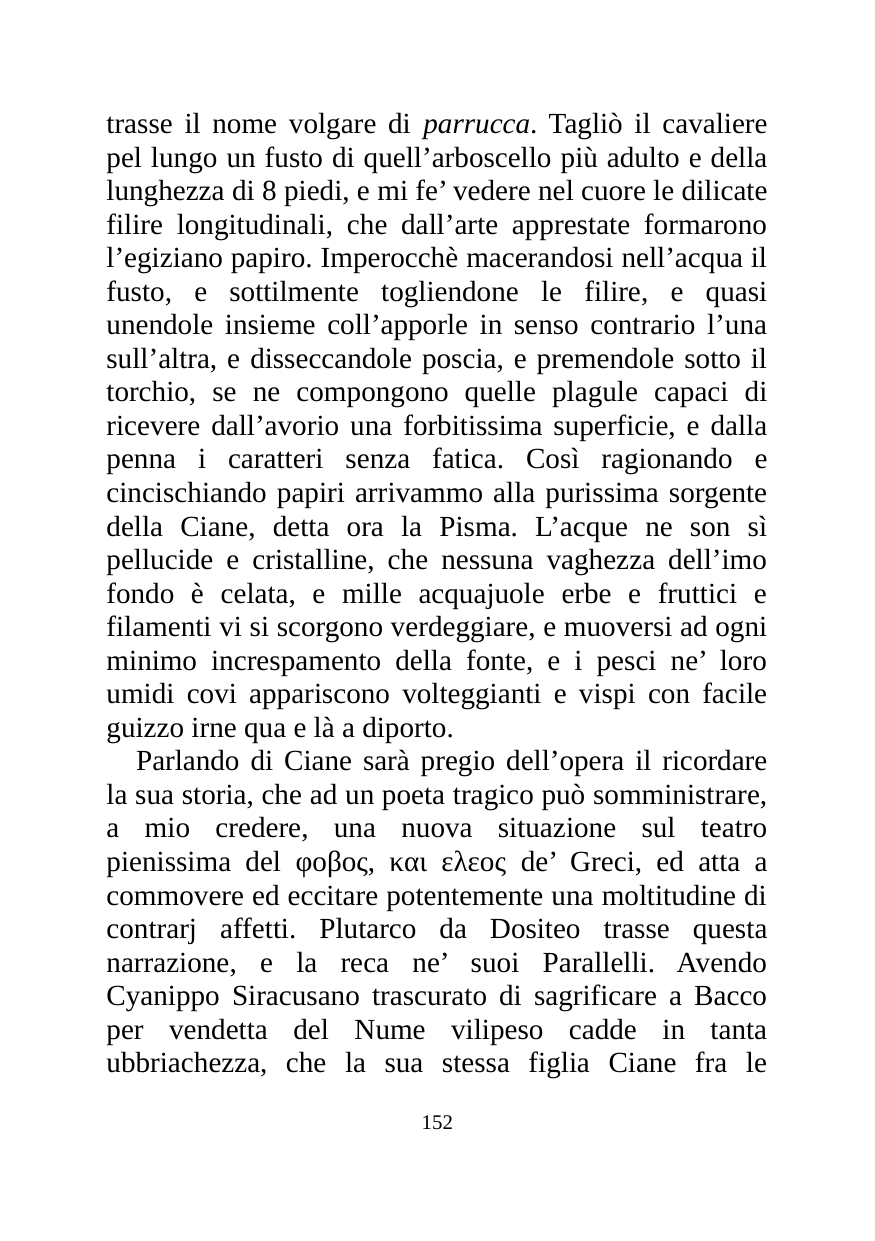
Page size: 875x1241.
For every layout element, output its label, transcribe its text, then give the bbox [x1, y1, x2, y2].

text trasse il nome volgare di parrucca. Tagliò il cavaliere pel lungo un fusto di quell’arboscello più adulto e della lunghezza di 8 piedi, e mi fe’ vedere nel cuore le dilicate filire longitudinali, che dall’arte apprestate formarono l’egiziano papiro. Imperocchè macerandosi nell’acqua il fusto, e sottilmente togliendone le filire, e quasi unendole insieme coll’apporle in senso contrario l’una sull’altra, e disseccandole poscia, e premendole sotto il torchio, se ne compongono quelle plagule capaci di ricevere dall’avorio una forbitissima superficie, e dalla penna i caratteri senza fatica. Così ragionando e cincischiando papiri arrivammo alla purissima sorgente della Ciane, detta ora la Pisma. L’acque ne son sì pellucide e cristalline, che nessuna vaghezza dell’imo fondo è celata, e mille acquajuole erbe e fruttici e filamenti vi si scorgono verdeggiare, e muoversi ad ogni minimo increspamento della fonte, e i pesci ne’ loro umidi covi appariscono volteggianti e vispi con facile guizzo irne qua e là a diporto. [106, 106, 768, 743]
text Parlando di Ciane sarà pregio dell’opera il ricordare la sua storia, che ad un poeta tragico può somministrare, a mio credere, una nuova situazione sul teatro pienissima del φοβος, και ελεος de’ Greci, ed atta a commovere ed eccitare potentemente una moltitudine di contrarj affetti. Plutarco da Dositeo trasse questa narrazione, e la reca ne’ suoi Parallelli. Avendo Cyanippo Siracusano trascurato di sagrificare a Bacco per vendetta del Nume vilipeso cadde in tanta ubbriachezza, che la sua stessa figlia Ciane fra le [106, 743, 768, 1079]
